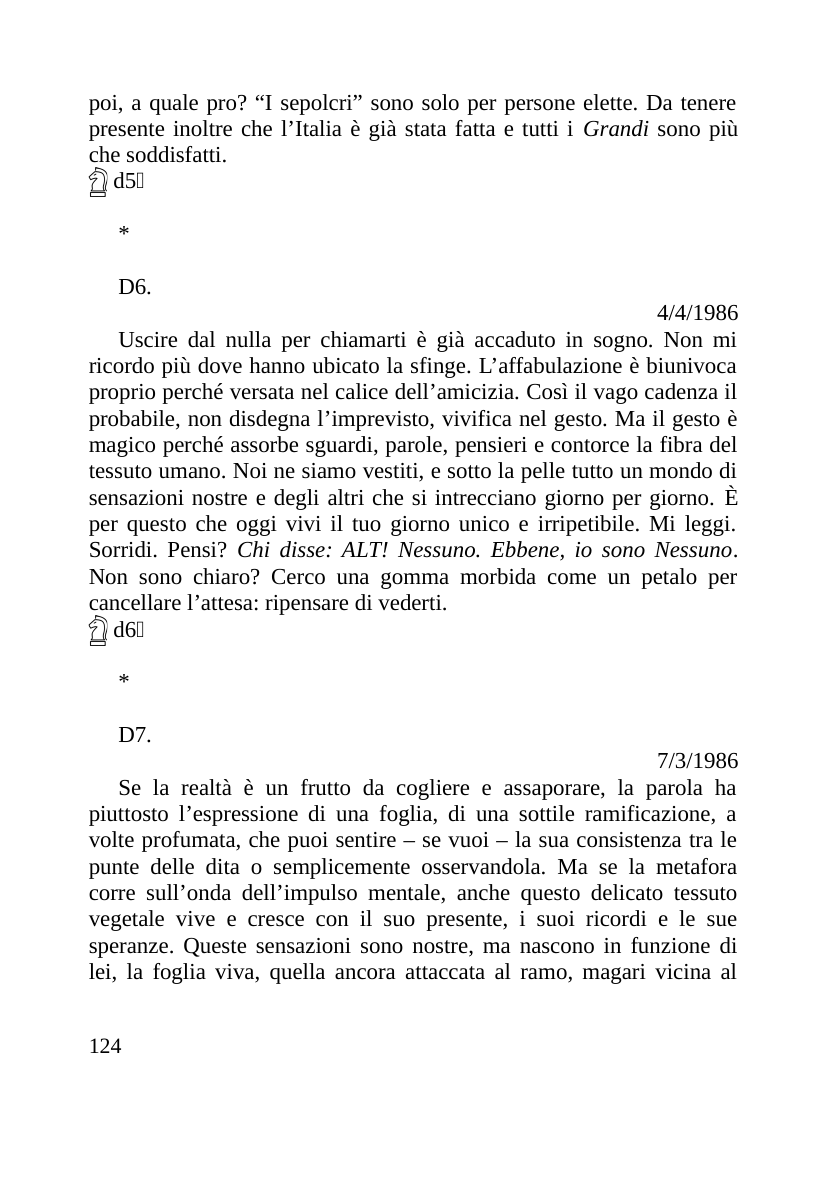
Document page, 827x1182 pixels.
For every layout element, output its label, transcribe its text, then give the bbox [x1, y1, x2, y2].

text 7/3/1986 [88, 747, 738, 774]
text d5g [108, 168, 738, 194]
text Se la realtà è un frutto da cogliere e assaporare, la parola ha piuttosto l’espressione di una foglia, di una sottile ramificazione, a volte profumata, che puoi sentire – se vuoi – la sua consistenza tra le punte delle dita o semplicemente osservandola. Ma se la metafora corre sull’onda dell’impulso mentale, anche questo delicato tessuto vegetale vive e cresce con il suo presente, i suoi ricordi e le sue speranze. Queste sensazioni sono nostre, ma nascono in funzione di lei, la foglia viva, quella ancora attaccata al ramo, magari vicina al [88, 774, 738, 984]
text d6g [108, 616, 738, 642]
text * [88, 668, 738, 695]
text D7. [88, 721, 738, 747]
text 4/4/1986 [88, 299, 738, 326]
text D6. [88, 273, 738, 299]
text Uscire dal nulla per chiamarti è già accaduto in sogno. Non mi ricordo più dove hanno ubicato la sfinge. L’affabulazione è biunivoca proprio perché versata nel calice dell’amicizia. Così il vago cadenza il probabile, non disdegna l’imprevisto, vivifica nel gesto. Ma il gesto è magico perché assorbe sguardi, parole, pensieri e contorce la fibra del tessuto umano. Noi ne siamo vestiti, e sotto la pelle tutto un mondo di sensazioni nostre e degli altri che si intrecciano giorno per giorno. è per questo che oggi vivi il tuo giorno unico e irripetibile. Mi leggi. Sorridi. Pensi? Chi disse: ALT! Nessuno. Ebbene, io sono Nessuno. Non sono chiaro? Cerco una gomma morbida come un petalo per cancellare l’attesa: ripensare di vederti. [88, 326, 738, 616]
picture [88, 615, 108, 646]
text poi, a quale pro? “I sepolcri” sono solo per persone elette. Da tenere presente inoltre che l’Italia è già stata fatta e tutti i Grandi sono più che soddisfatti. [88, 88, 738, 168]
picture [88, 167, 108, 197]
text * [88, 220, 738, 247]
